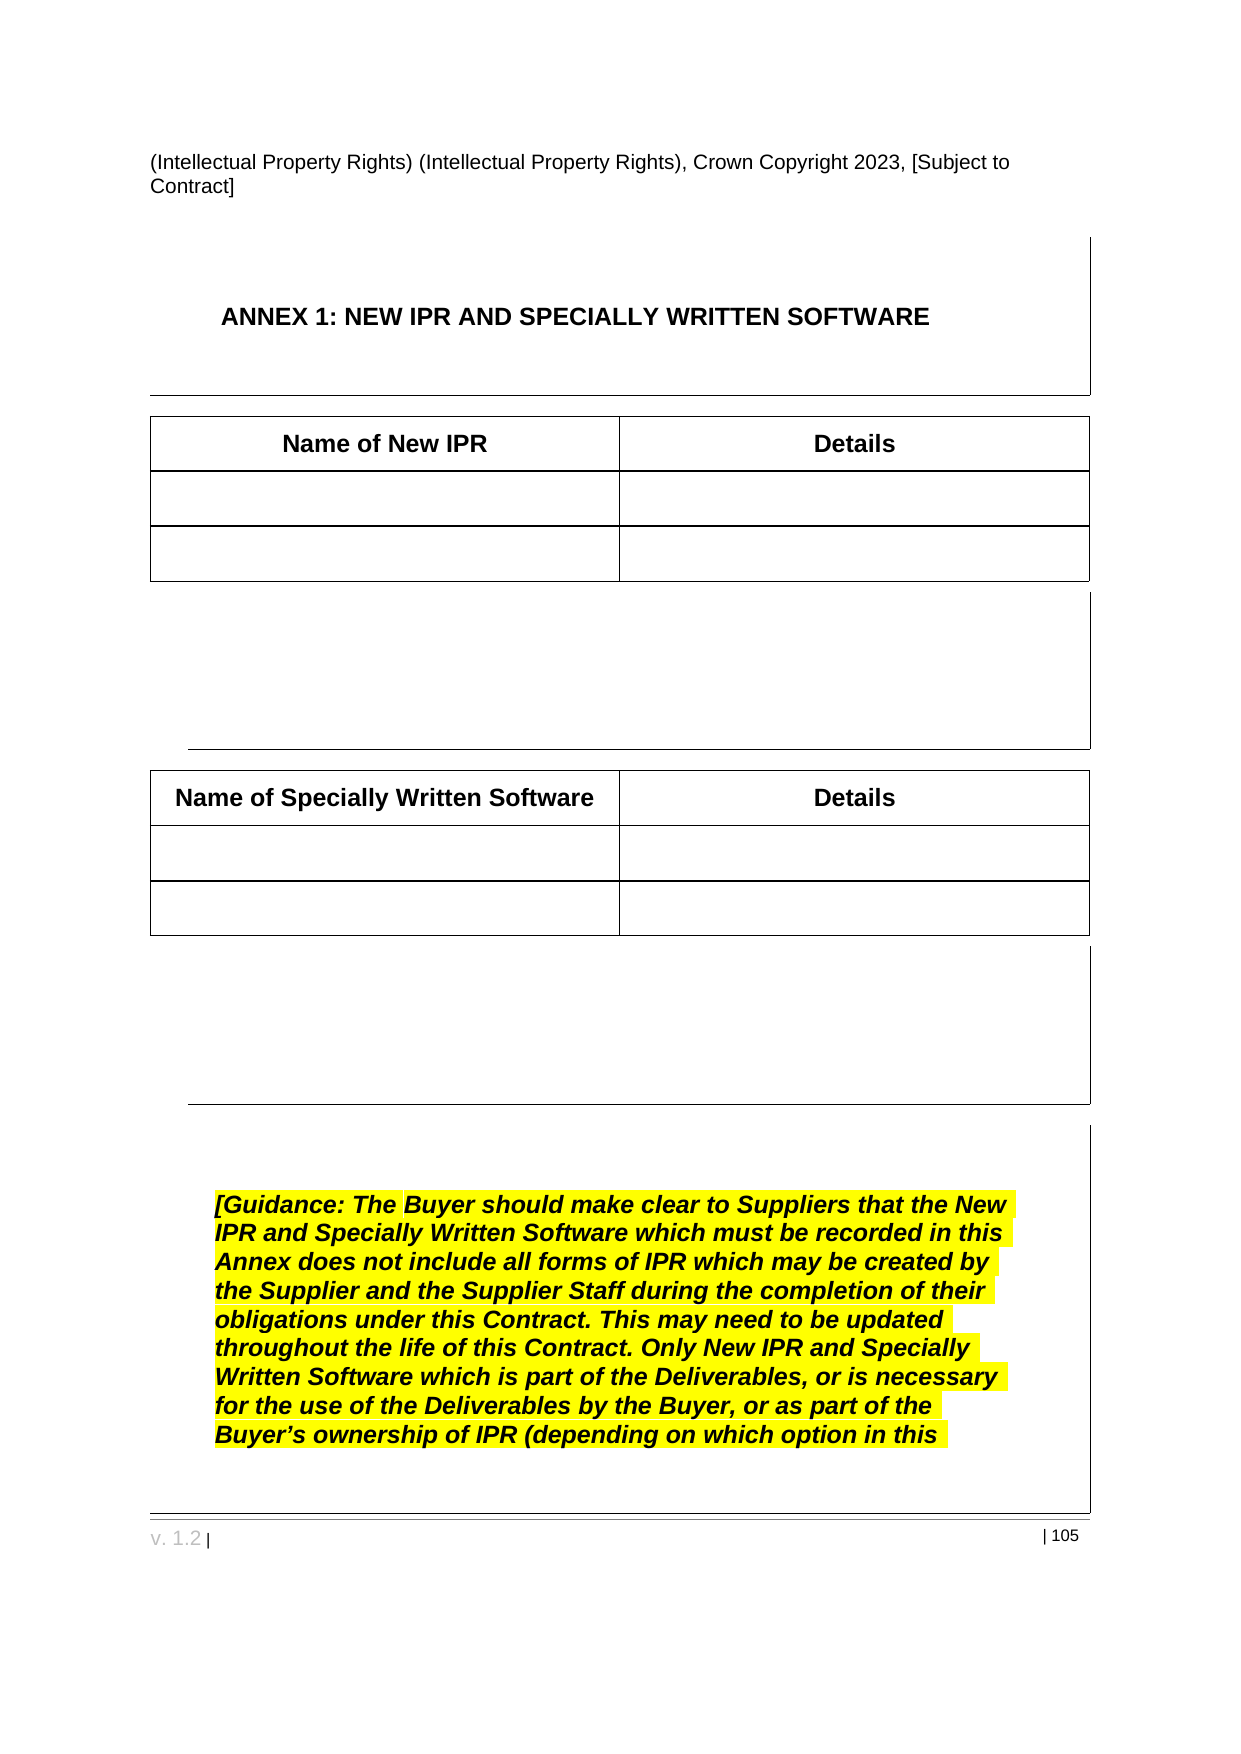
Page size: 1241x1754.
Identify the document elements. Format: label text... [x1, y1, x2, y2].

table_header Details [620, 417, 1089, 470]
table_cell [620, 826, 1089, 880]
table_cell [620, 882, 1089, 935]
text [Guidance: The Buyer should make clear to Suppliers that the New IPR and Specially Written Software which must be recorded in this Annex does not include all forms of IPR which may be created by the Supplier and the Supplier Staff during the completion of their obligations under this Contract. This may need to be updated throughout the life of this Contract. Only New IPR and Specially Written Software which is part of the Deliverables, or is necessary for the use of the Deliverables by the Buyer, or as part of the Buyer’s ownership of IPR (depending on which option in this [150, 1125, 1090, 1513]
table_cell [151, 826, 619, 880]
table_cell [151, 472, 619, 525]
table_header Name of Specially Written Software [151, 771, 619, 825]
table_cell [620, 527, 1089, 581]
table_cell [151, 527, 619, 581]
table_cell [151, 882, 619, 935]
table_header Name of New IPR [151, 417, 619, 470]
text ANNEX 1: NEW IPR AND SPECIALLY WRITTEN SOFTWARE [150, 237, 1090, 395]
table_header Details [620, 771, 1089, 825]
table_cell [620, 472, 1089, 525]
